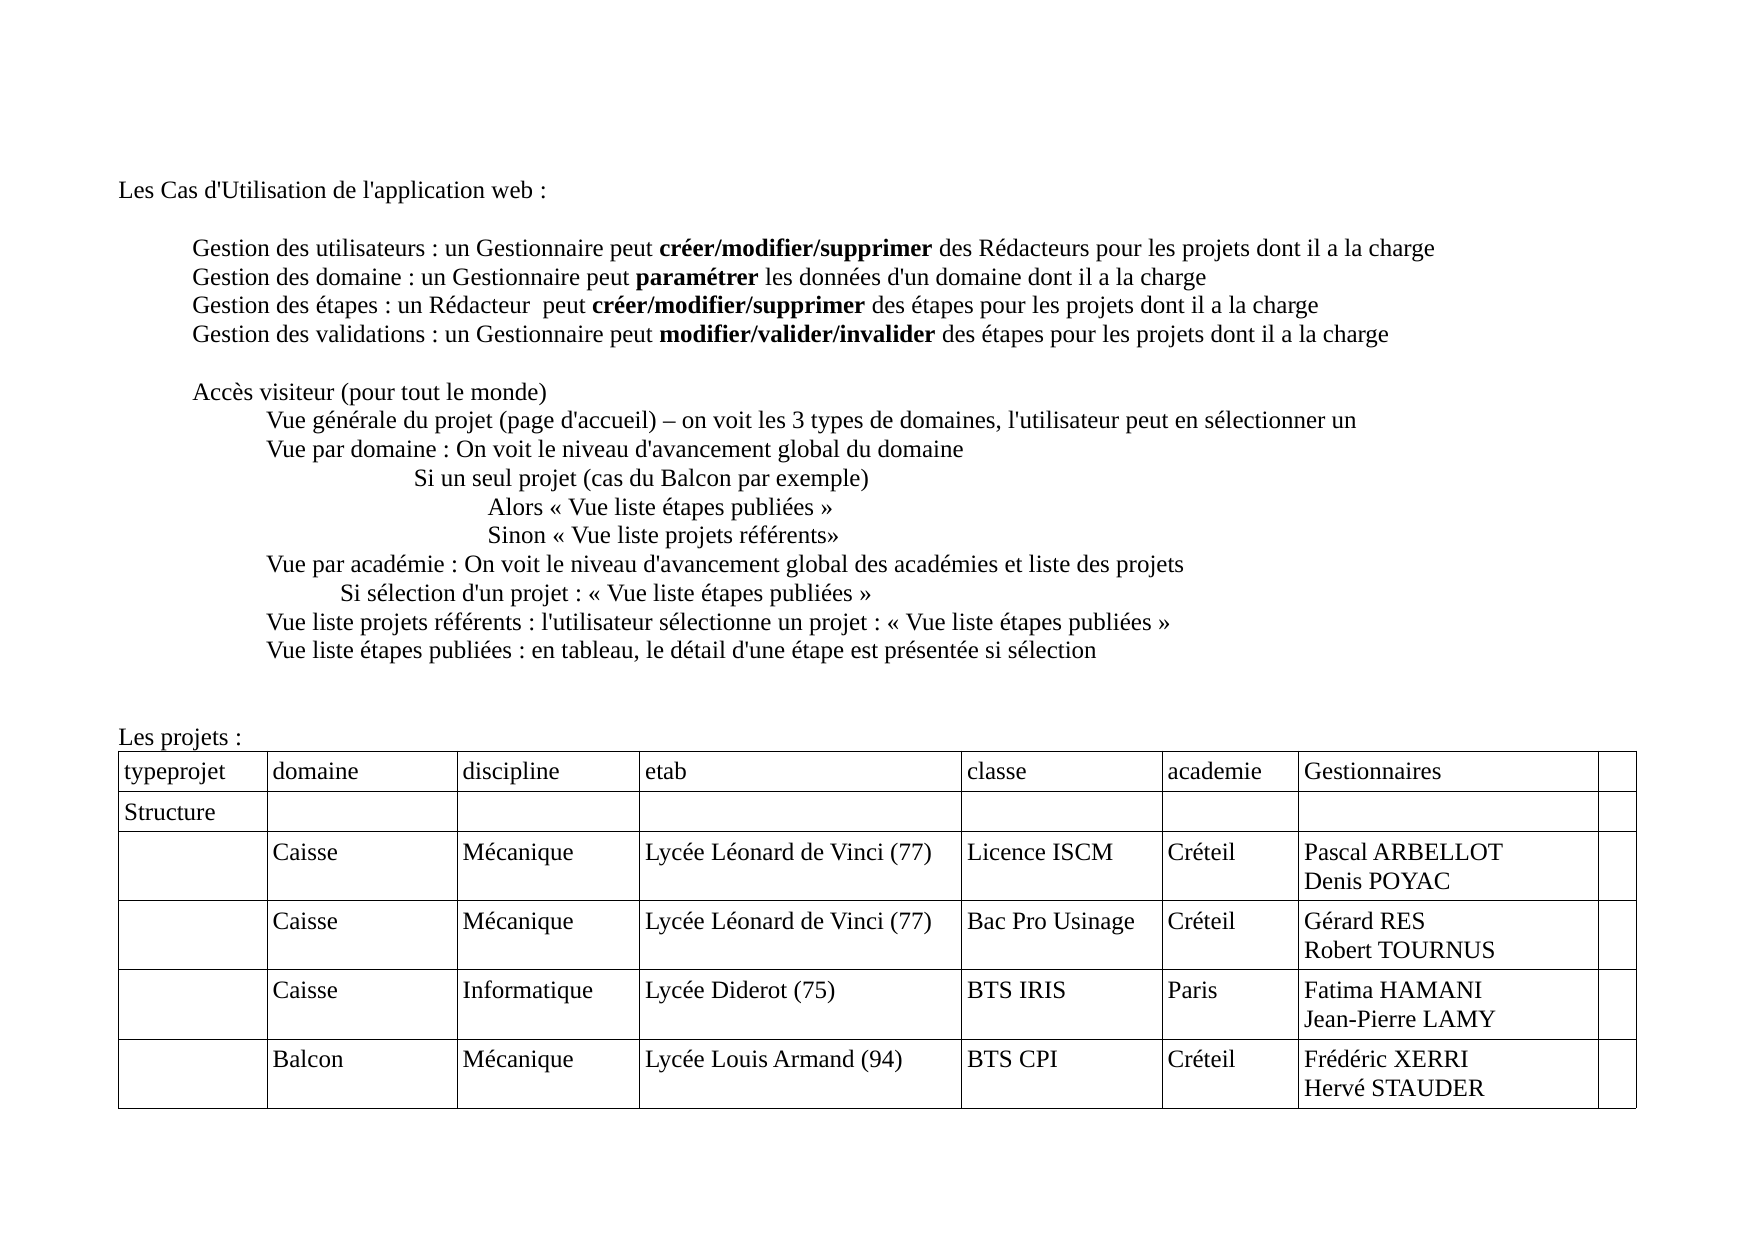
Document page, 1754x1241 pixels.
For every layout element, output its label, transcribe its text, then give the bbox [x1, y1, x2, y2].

table_cell [119, 1040, 267, 1107]
table_cell [119, 832, 267, 900]
text Les projets : [118, 722, 1636, 751]
table_cell [1599, 792, 1636, 831]
text Si un seul projet (cas du Balcon par exemple) [118, 463, 1636, 492]
table_cell Licence ISCM [962, 832, 1162, 900]
table_cell [1599, 1040, 1636, 1107]
table_cell Balcon [268, 1040, 457, 1107]
table_cell Structure [119, 792, 267, 831]
table_cell Gérard RES Robert TOURNUS [1299, 901, 1598, 969]
text Vue liste étapes publiées : en tableau, le détail d'une étape est présentée si sélection [118, 636, 1636, 664]
table_cell Lycée Léonard de Vinci (77) [640, 832, 961, 900]
table_cell Créteil [1163, 832, 1298, 900]
text Les Cas d'Utilisation de l'application web : [118, 176, 1636, 204]
text Gestion des domaine : un Gestionnaire peut paramétrer les données d'un domaine dont il a la charge [118, 262, 1636, 291]
table_cell Mécanique [458, 832, 639, 900]
table_cell [962, 792, 1162, 831]
table_cell [119, 901, 267, 969]
table_cell Pascal ARBELLOT Denis POYAC [1299, 832, 1598, 900]
table_cell Frédéric XERRI Hervé STAUDER [1299, 1040, 1598, 1107]
table_cell Créteil [1163, 1040, 1298, 1107]
text Accès visiteur (pour tout le monde) [118, 377, 1636, 406]
table_header Gestionnaires [1299, 752, 1598, 791]
table_cell Fatima HAMANI Jean-Pierre LAMY [1299, 970, 1598, 1038]
table_cell Lycée Léonard de Vinci (77) [640, 901, 961, 969]
text Sinon « Vue liste projets référents» [118, 521, 1636, 549]
table_header [1599, 752, 1636, 791]
text Gestion des utilisateurs : un Gestionnaire peut créer/modifier/supprimer des Rédacteurs pour les projets dont il a la charge [118, 233, 1636, 262]
table_cell [1599, 901, 1636, 969]
table_cell [458, 792, 639, 831]
table_cell Informatique [458, 970, 639, 1038]
text Alors « Vue liste étapes publiées » [118, 492, 1636, 521]
table_cell [268, 792, 457, 831]
text Vue par académie : On voit le niveau d'avancement global des académies et liste des projets [118, 549, 1636, 578]
table_cell [1163, 792, 1298, 831]
table_cell Caisse [268, 901, 457, 969]
table_header discipline [458, 752, 639, 791]
text Gestion des étapes : un Rédacteur peut créer/modifier/supprimer des étapes pour les projets dont il a la charge [118, 291, 1636, 319]
table_cell Créteil [1163, 901, 1298, 969]
text Si sélection d'un projet : « Vue liste étapes publiées » [118, 578, 1636, 607]
table_cell Mécanique [458, 1040, 639, 1107]
table_header typeprojet [119, 752, 267, 791]
table_cell Caisse [268, 970, 457, 1038]
text Vue générale du projet (page d'accueil) – on voit les 3 types de domaines, l'utilisateur peut en sélectionner un [118, 406, 1636, 434]
table_header academie [1163, 752, 1298, 791]
table_cell Mécanique [458, 901, 639, 969]
table_header domaine [268, 752, 457, 791]
table_cell Bac Pro Usinage [962, 901, 1162, 969]
text Vue liste projets référents : l'utilisateur sélectionne un projet : « Vue liste étapes publiées » [118, 607, 1636, 636]
text Vue par domaine : On voit le niveau d'avancement global du domaine [118, 434, 1636, 463]
table_cell Lycée Diderot (75) [640, 970, 961, 1038]
table_cell Lycée Louis Armand (94) [640, 1040, 961, 1107]
table_cell [1599, 832, 1636, 900]
table_header etab [640, 752, 961, 791]
table_cell Paris [1163, 970, 1298, 1038]
table_cell [1299, 792, 1598, 831]
table_header classe [962, 752, 1162, 791]
table_cell BTS CPI [962, 1040, 1162, 1107]
text Gestion des validations : un Gestionnaire peut modifier/valider/invalider des étapes pour les projets dont il a la charge [118, 319, 1636, 348]
table_cell Caisse [268, 832, 457, 900]
table_cell [119, 970, 267, 1038]
table_cell [1599, 970, 1636, 1038]
table_cell [640, 792, 961, 831]
table_cell BTS IRIS [962, 970, 1162, 1038]
